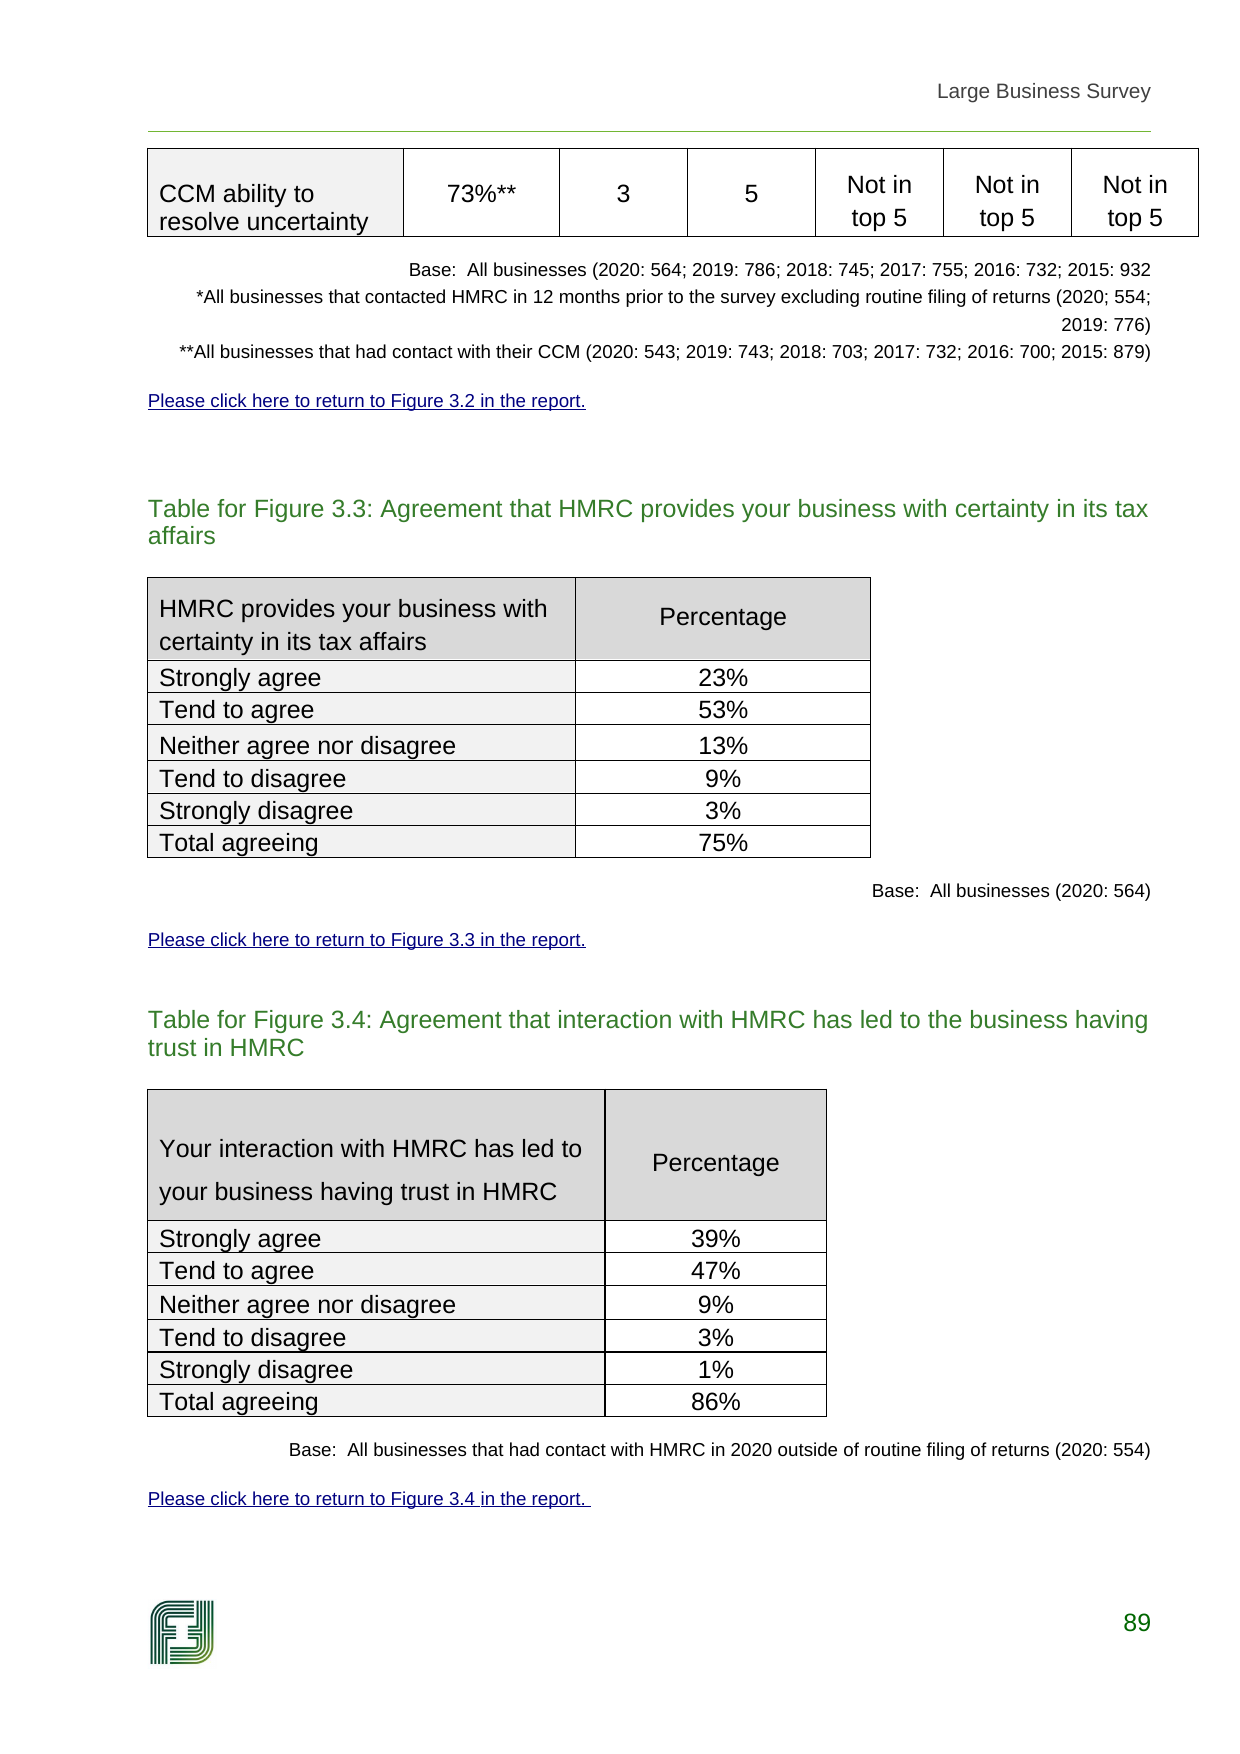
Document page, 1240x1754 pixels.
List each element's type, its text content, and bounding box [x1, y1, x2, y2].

text Please click here to return to Figure 3.3 in the report. [148, 929, 1151, 956]
text **All businesses that had contact with their CCM (2020: 543; 2019: 743; 2018: 703; 2017: 732; 2016: 700; 2015: 879) [148, 341, 1151, 369]
table_cell 86% [606, 1385, 826, 1416]
text Base: All businesses (2020: 564; 2019: 786; 2018: 745; 2017: 755; 2016: 732; 2015: 932 [148, 259, 1151, 286]
table_cell 47% [606, 1253, 826, 1284]
table_cell Strongly agree [148, 1221, 604, 1252]
table_cell 53% [576, 693, 870, 724]
table_cell Total agreeing [148, 1385, 604, 1416]
table_cell 13% [576, 725, 870, 760]
text *All businesses that contacted HMRC in 12 months prior to the survey excluding routine filing of returns (2020; 554; 2019: 776) [148, 286, 1151, 341]
subtitle Table for Figure 3.3: Agreement that HMRC provides your business with certainty in its tax affairs [148, 496, 1151, 550]
text Please click here to return to Figure 3.4 in the report. [148, 1488, 1151, 1515]
table_cell Neither agree nor disagree [148, 1286, 604, 1319]
table_cell 9% [606, 1286, 826, 1319]
table_cell Tend to agree [148, 1253, 604, 1284]
table_cell Strongly agree [148, 661, 575, 692]
table_cell 75% [576, 826, 870, 857]
table_cell CCM ability to resolve uncertainty [148, 149, 403, 236]
table_cell Tend to disagree [148, 761, 575, 792]
table_cell Strongly disagree [148, 794, 575, 825]
table_cell 39% [606, 1221, 826, 1252]
table_cell Total agreeing [148, 826, 575, 857]
table_cell 3% [576, 794, 870, 825]
text Please click here to return to Figure 3.2 in the report. [148, 390, 1151, 418]
table_cell Tend to agree [148, 693, 575, 724]
table_cell Neither agree nor disagree [148, 725, 575, 760]
table_cell 3% [606, 1320, 826, 1351]
table_header HMRC provides your business with certainty in its tax affairs [148, 578, 575, 659]
table_cell Not in top 5 [816, 149, 943, 236]
table_cell Not in top 5 [944, 149, 1071, 236]
table_cell Strongly disagree [148, 1353, 604, 1384]
table_cell 9% [576, 761, 870, 792]
table_header Percentage [606, 1090, 826, 1220]
table_cell 5 [688, 149, 815, 236]
table_cell 23% [576, 661, 870, 692]
table_cell Tend to disagree [148, 1320, 604, 1351]
text Base: All businesses (2020: 564) [148, 879, 1151, 907]
table_cell Not in top 5 [1072, 149, 1198, 236]
table_header Your interaction with HMRC has led to your business having trust in HMRC [148, 1090, 604, 1220]
text Base: All businesses that had contact with HMRC in 2020 outside of routine filing of returns (2020: 554) [148, 1438, 1151, 1466]
table_cell 73%** [404, 149, 559, 236]
table_cell 1% [606, 1353, 826, 1384]
table_cell 3 [560, 149, 687, 236]
table_header Percentage [576, 578, 870, 659]
subtitle Table for Figure 3.4: Agreement that interaction with HMRC has led to the business having trust in HMRC [148, 1007, 1151, 1061]
